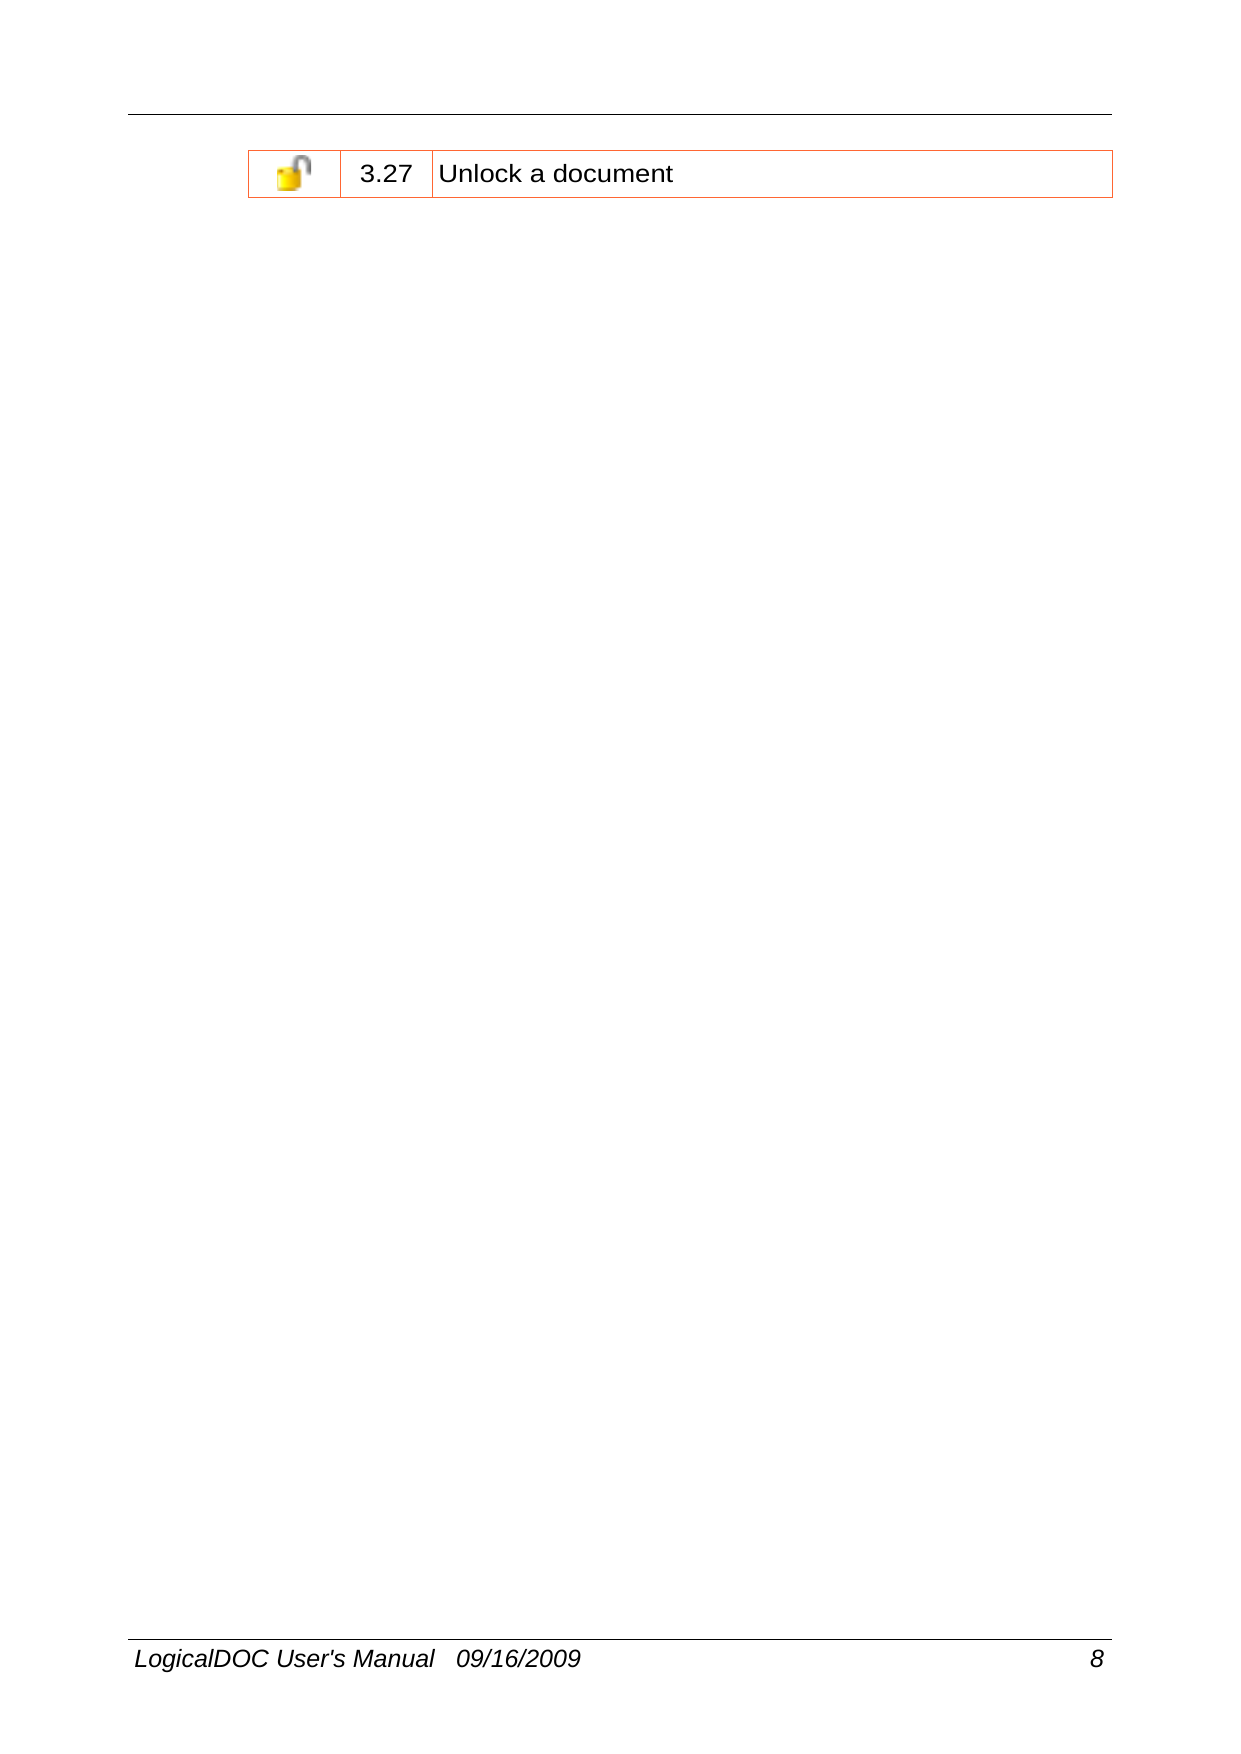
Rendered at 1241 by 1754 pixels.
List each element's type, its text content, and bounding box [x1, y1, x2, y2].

table_cell 3.27 [341, 151, 432, 197]
table_cell [249, 151, 340, 197]
table_cell Unlock a document [433, 151, 1112, 197]
